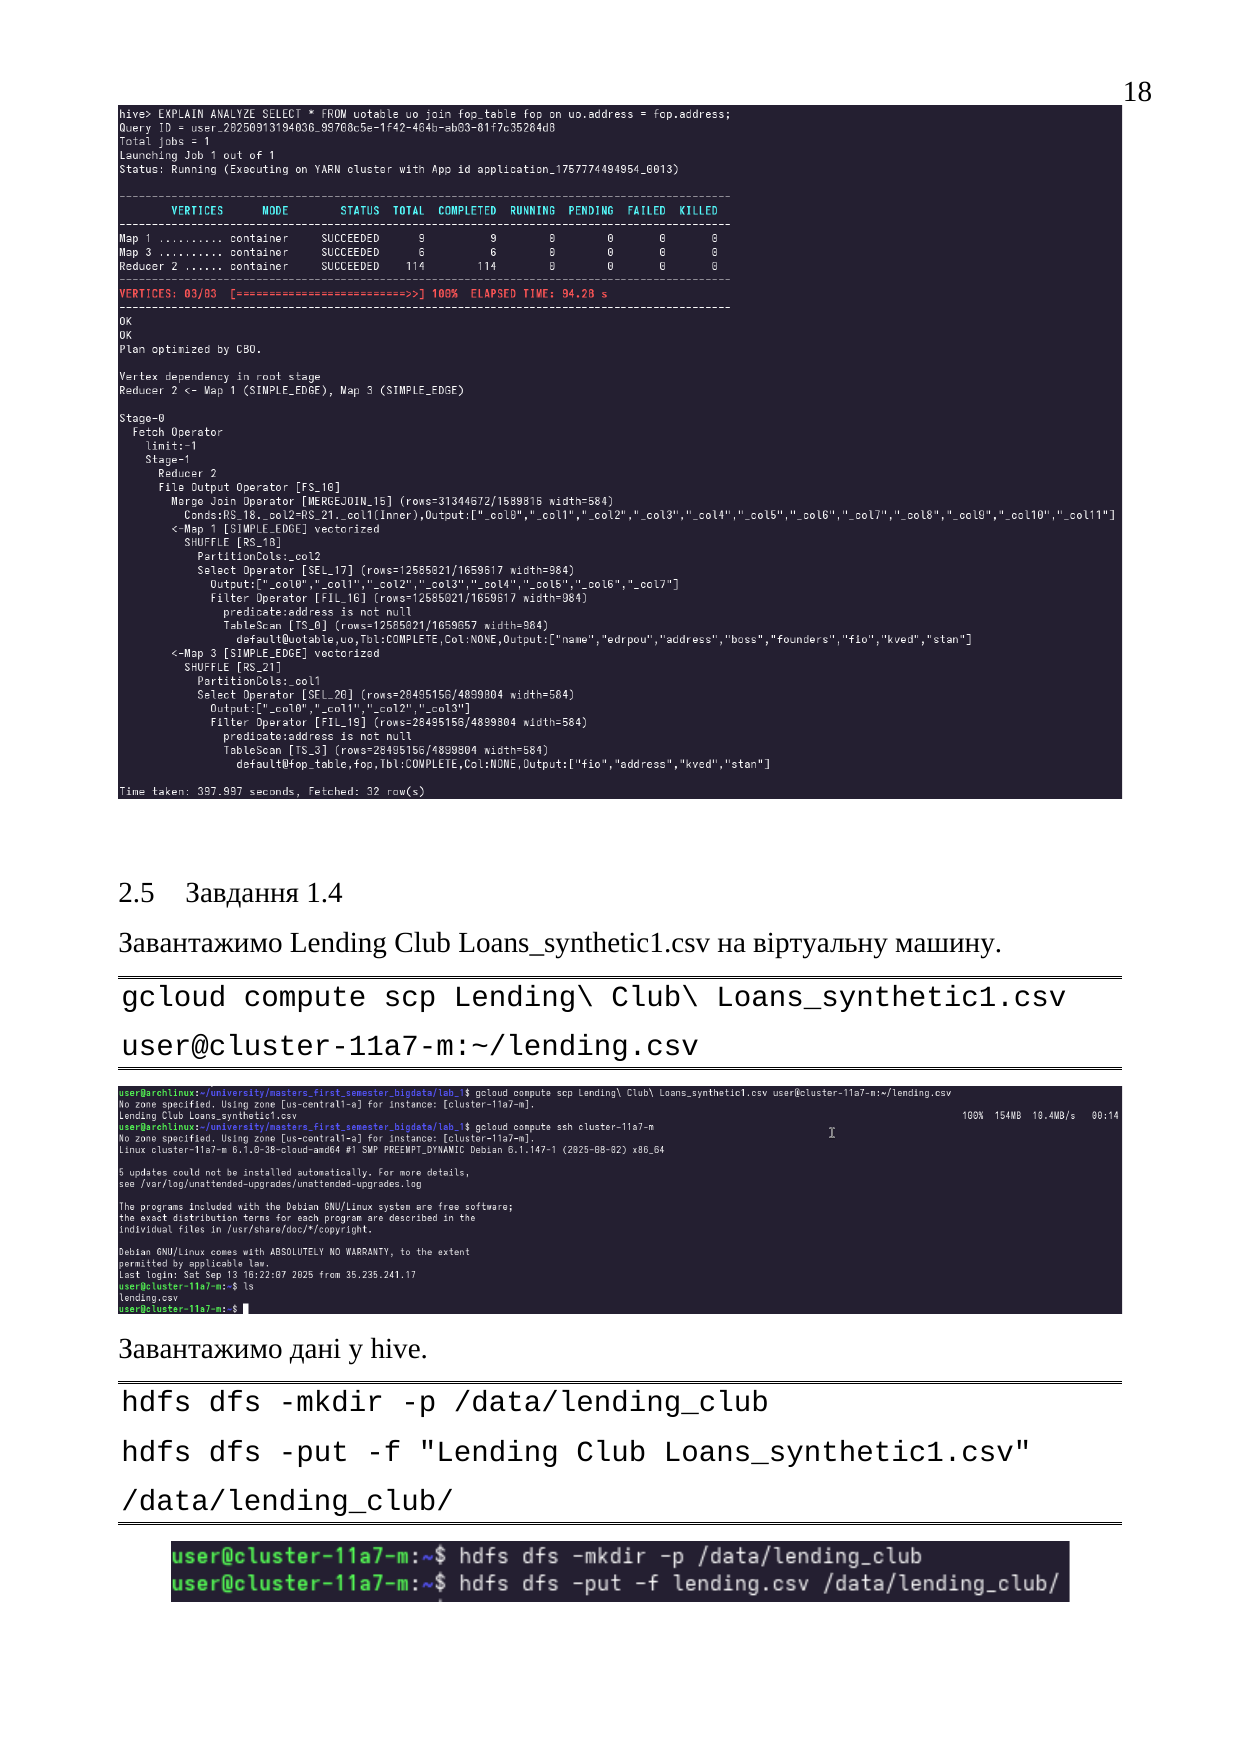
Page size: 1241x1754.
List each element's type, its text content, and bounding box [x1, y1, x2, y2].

subtitle Завдання 1.4 [118, 875, 1122, 908]
text hdfs dfs -put -f "Lending Club Loans_synthetic1.csv" /data/lending_club/ [118, 1431, 1122, 1522]
text Завантажимо дані у hive. [118, 1314, 1122, 1364]
text Завантажимо Lending Club Loans_synthetic1.csv на віртуальну машину. [118, 925, 1122, 959]
picture [171, 1541, 1070, 1602]
text gcloud compute scp Lending\ Club\ Loans_synthetic1.csv user@cluster-11a7-m:~/lending.csv [118, 979, 1122, 1067]
text hdfs dfs -mkdir -p /data/lending_club [118, 1384, 1122, 1420]
picture [118, 105, 1123, 799]
picture [118, 1086, 1123, 1314]
